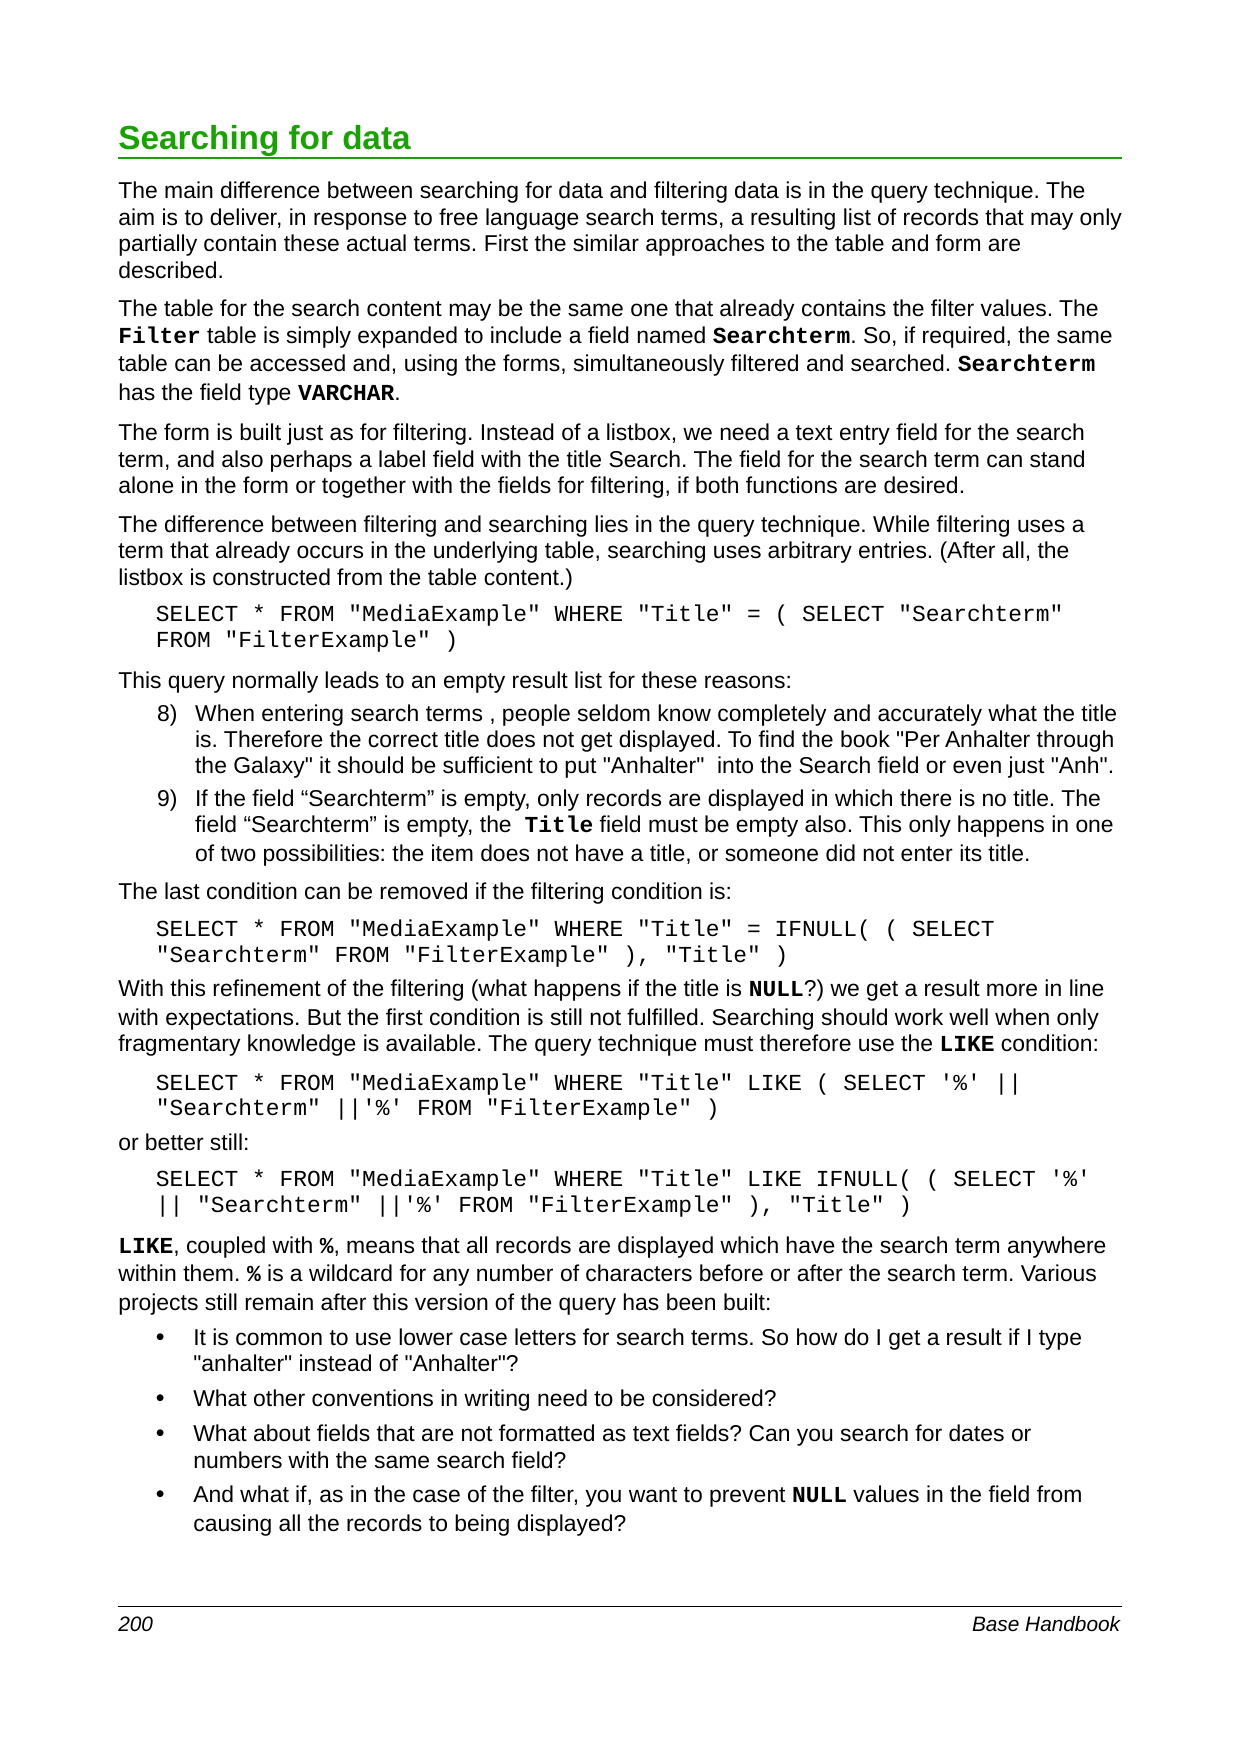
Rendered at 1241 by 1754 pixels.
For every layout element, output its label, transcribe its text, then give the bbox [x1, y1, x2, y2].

list What about fields that are not formatted as text fields? Can you search for dates or numbers with the same search field? [156, 1418, 1122, 1473]
list What other conventions in writing need to be considered? [156, 1383, 1122, 1412]
list If the field “Searchterm” is empty, only records are displayed in which there is no title. The field “Searchterm” is empty, the Title field must be empty also. This only happens in one of two possibilities: the item does not have a title, or someone did not enter its title. [177, 785, 1122, 866]
text The table for the search content may be the same one that already contains the filter values. The Filter table is simply expanded to include a field named Searchterm. So, if required, the same table can be accessed and, using the forms, simultaneously filtered and searched. Searchterm has the field type VARCHAR. [118, 295, 1122, 407]
text SELECT * FROM "MediaExample" WHERE "Title" = ( SELECT "Searchterm" FROM "FilterExample" ) [156, 602, 1122, 654]
list It is common to use lower case letters for search terms. So how do I get a result if I type "anhalter" instead of "Anhalter"? [156, 1322, 1122, 1377]
text The main difference between searching for data and filtering data is in the query technique. The aim is to deliver, in response to free language search terms, a resulting list of records that may only partially contain these actual terms. First the similar approaches to the table and form are described. [118, 177, 1122, 283]
text The last condition can be removed if the filtering condition is: [118, 878, 1122, 905]
list And what if, as in the case of the filter, you want to prevent NULL values in the field from causing all the records to being displayed? [156, 1479, 1122, 1536]
text The form is built just as for filtering. Instead of a listbox, we need a text entry field for the search term, and also perhaps a label field with the title Search. The field for the search term can stand alone in the form or together with the fields for filtering, if both functions are desired. [118, 419, 1122, 498]
subtitle Searching for data [118, 118, 1122, 157]
text SELECT * FROM "MediaExample" WHERE "Title" LIKE IFNULL( ( SELECT '%' || "Searchterm" ||'%' FROM "FilterExample" ), "Title" ) [156, 1168, 1122, 1220]
text or better still: [118, 1129, 1122, 1155]
list When entering search terms , people seldom know completely and accurately what the title is. Therefore the correct title does not get displayed. To find the book "Per Anhalter through the Galaxy" it should be sufficient to put "Anhalter" into the Search field or even just "Anh". [177, 699, 1122, 778]
text With this refinement of the filtering (what happens if the title is NULL?) we get a result more in line with expectations. But the first condition is still not fulfilled. Searching should work well when only fragmentary knowledge is available. The query technique must therefore use the LIKE condition: [118, 975, 1122, 1058]
list LIKE, coupled with %, means that all records are displayed which have the search term anywhere within them. % is a wildcard for any number of characters before or after the search term. Various projects still remain after this version of the query has been built: [118, 1232, 1122, 1315]
text SELECT * FROM "MediaExample" WHERE "Title" = IFNULL( ( SELECT "Searchterm" FROM "FilterExample" ), "Title" ) [156, 917, 1122, 969]
text SELECT * FROM "MediaExample" WHERE "Title" LIKE ( SELECT '%' || "Searchterm" ||'%' FROM "FilterExample" ) [156, 1071, 1122, 1123]
text The difference between filtering and searching lies in the query technique. While filtering uses a term that already occurs in the underlying table, searching uses arbitrary entries. (After all, the listbox is constructed from the table content.) [118, 511, 1122, 590]
list This query normally leads to an empty result list for these reasons: [118, 667, 1122, 693]
